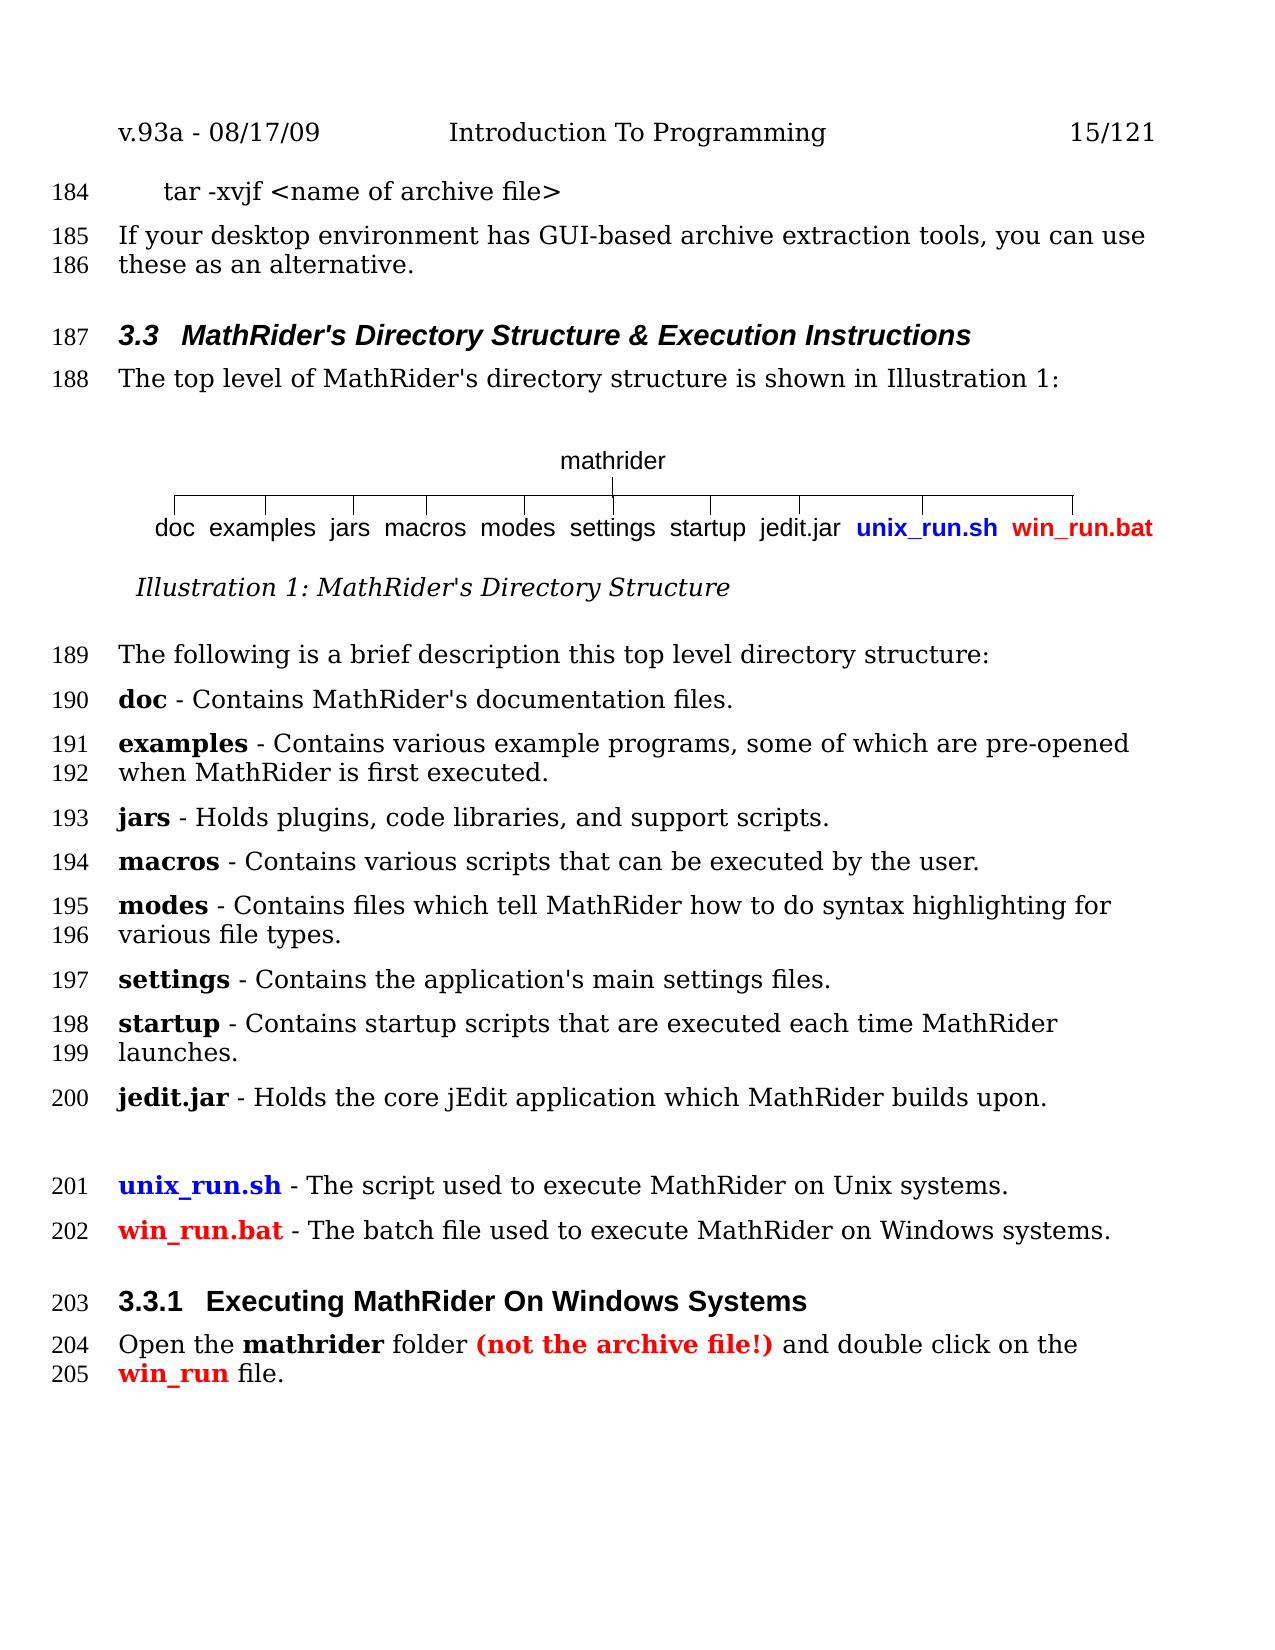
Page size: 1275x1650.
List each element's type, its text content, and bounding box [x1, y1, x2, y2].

text The following is a brief description this top level directory structure: [118, 641, 1157, 670]
text examples - Contains various example programs, some of which are pre-opened when MathRider is first executed. [118, 729, 1157, 788]
text If your desktop environment has GUI-based archive extraction tools, you can use these as an alternative. [118, 221, 1157, 279]
text tar -xvjf <name of archive file> [163, 177, 1157, 206]
text jars - Holds plugins, code libraries, and support scripts. [118, 803, 1157, 832]
text Open the mathrider folder (not the archive file!) and double click on the win_run file. [118, 1330, 1157, 1388]
text startup - Contains startup scripts that are executed each time MathRider launches. [118, 1009, 1157, 1068]
text win_run.bat - The batch file used to execute MathRider on Windows systems. [118, 1216, 1157, 1245]
text unix_run.sh - The script used to execute MathRider on Unix systems. [118, 1171, 1157, 1201]
text Illustration 1: MathRider's Directory Structure [136, 419, 1153, 602]
text doc - Contains MathRider's documentation files. [118, 685, 1157, 714]
text macros - Contains various scripts that can be executed by the user. [118, 847, 1157, 876]
text jedit.jar - Holds the core jEdit application which MathRider builds upon. [118, 1083, 1157, 1112]
subtitle MathRider's Directory Structure & Execution Instructions [118, 318, 1157, 352]
text modes - Contains files which tell MathRider how to do syntax highlighting for various file types. [118, 891, 1157, 950]
text settings - Contains the application's main settings files. [118, 965, 1157, 994]
text The top level of MathRider's directory structure is shown in Illustration 1: [118, 364, 1157, 393]
subtitle Executing MathRider On Windows Systems [118, 1284, 1157, 1318]
